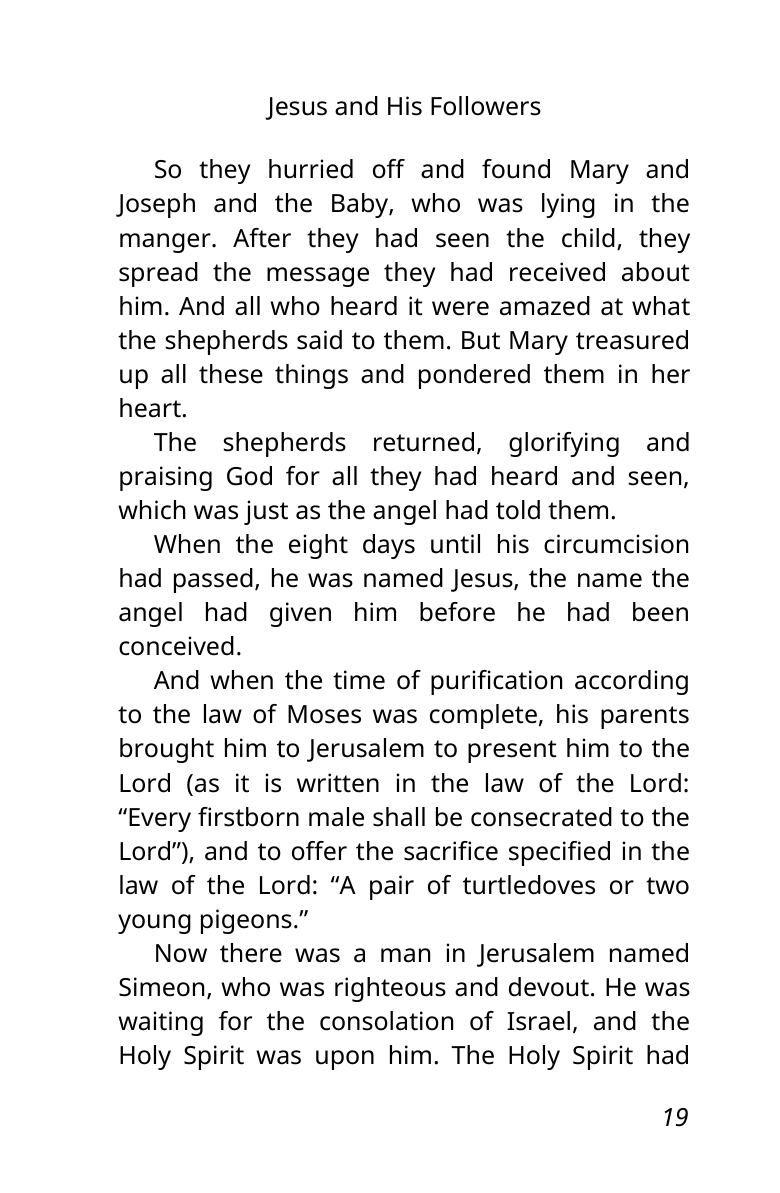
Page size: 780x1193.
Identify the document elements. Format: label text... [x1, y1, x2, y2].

text And when the time of purification according to the law of Moses was complete, his parents brought him to Jerusalem to present him to the Lord (as it is written in the law of the Lord: “Every firstborn male shall be consecrated to the Lord”), and to offer the sacrifice specified in the law of the Lord: “A pair of turtledoves or two young pigeons.” [118, 663, 691, 936]
text The shepherds returned, glorifying and praising God for all they had heard and seen, which was just as the angel had told them. [118, 424, 691, 527]
text Now there was a man in Jerusalem named Simeon, who was righteous and devout. He was waiting for the consolation of Israel, and the Holy Spirit was upon him. The Holy Spirit had [118, 936, 691, 1072]
text So they hurried off and found Mary and Joseph and the Baby, who was lying in the manger. After they had seen the child, they spread the message they had received about him. And all who heard it were amazed at what the shepherds said to them. But Mary treasured up all these things and pondered them in her heart. [118, 152, 691, 424]
text When the eight days until his circumcision had passed, he was named Jesus, the name the angel had given him before he had been conceived. [118, 527, 691, 663]
